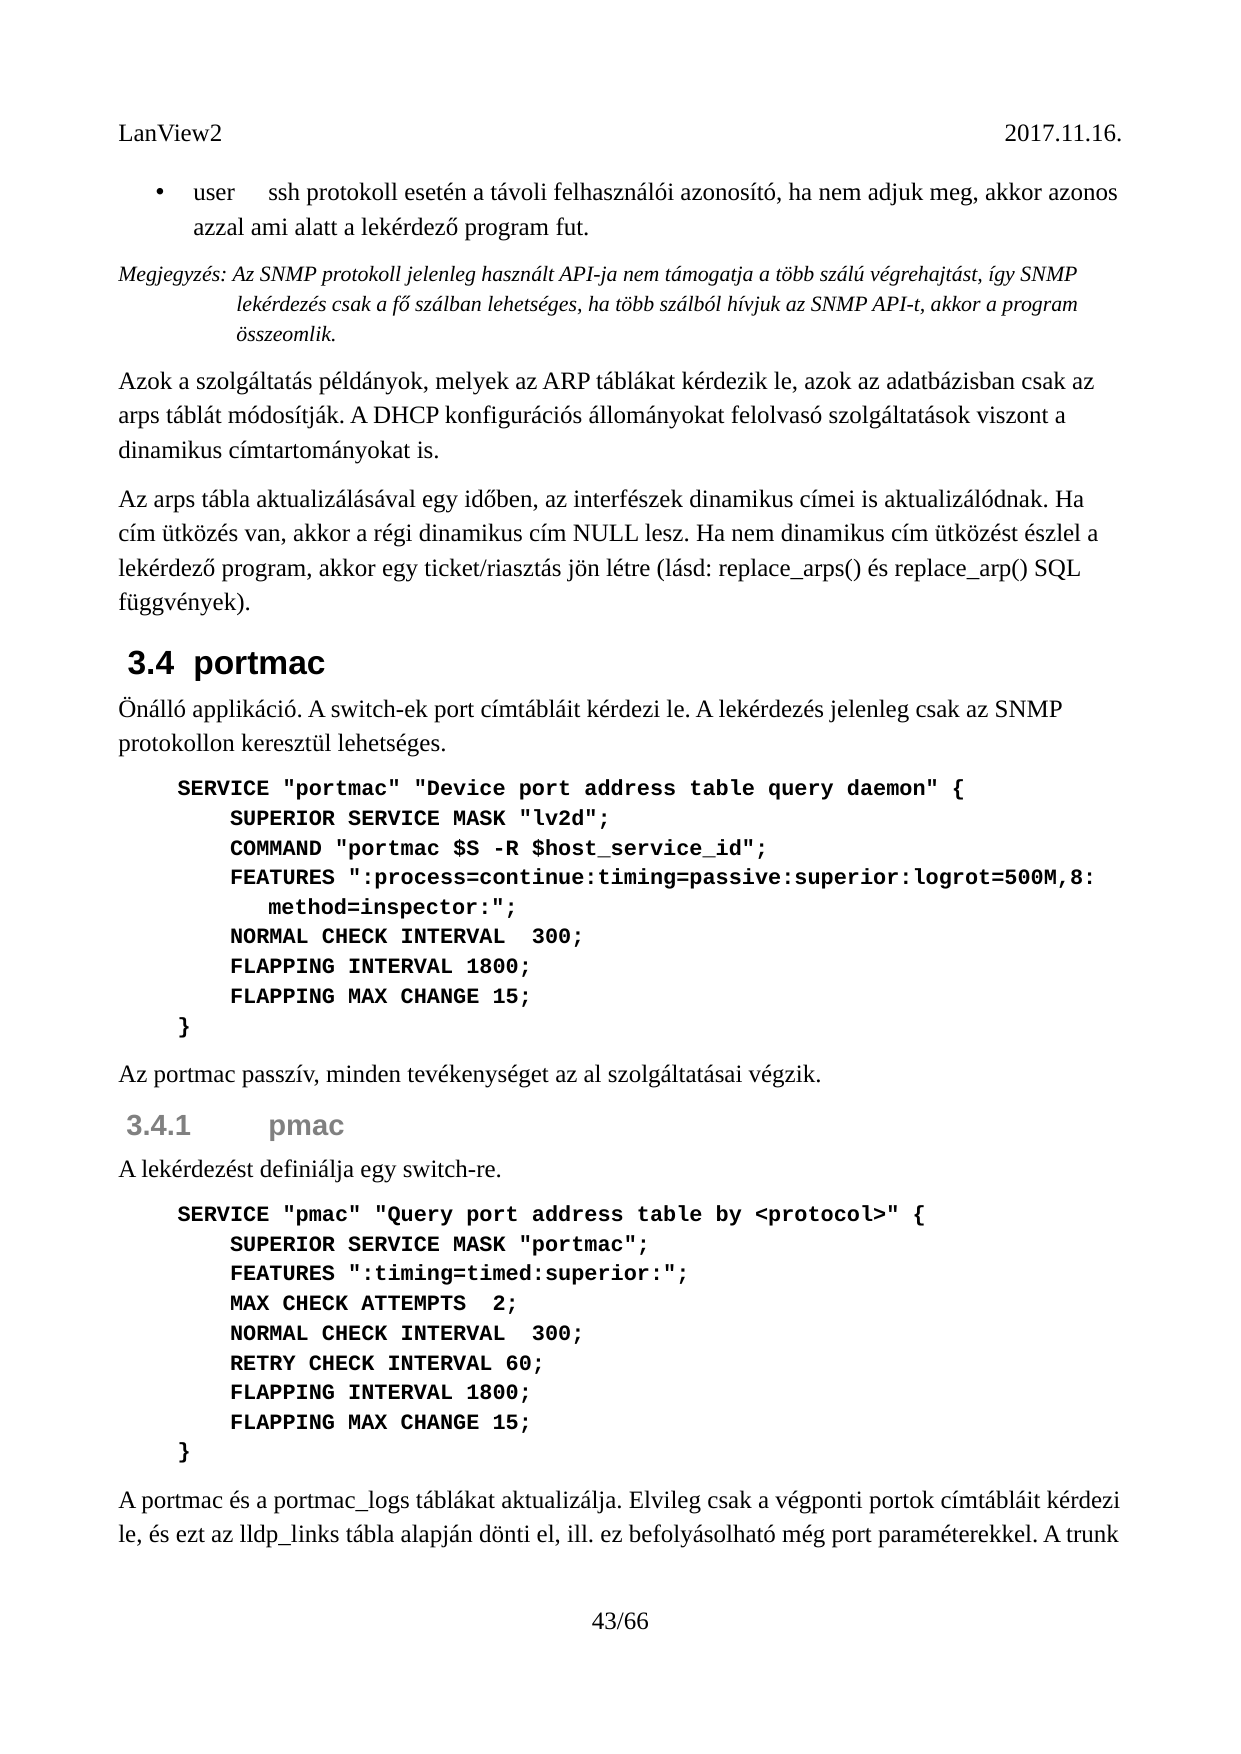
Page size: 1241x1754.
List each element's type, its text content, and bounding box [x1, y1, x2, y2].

text Az arps tábla aktualizálásával egy időben, az interfészek dinamikus címei is aktualizálódnak. Ha cím ütközés van, akkor a régi dinamikus cím NULL lesz. Ha nem dinamikus cím ütközést észlel a lekérdező program, akkor egy ticket/riasztás jön létre (lásd: replace_arps() és replace_arp() SQL függvények). [118, 484, 1122, 616]
list user ssh protokoll esetén a távoli felhasználói azonosító, ha nem adjuk meg, akkor azonos azzal ami alatt a lekérdező program fut. [156, 177, 1122, 240]
subtitle pmac [118, 1108, 1122, 1142]
text Azok a szolgáltatás példányok, melyek az ARP táblákat kérdezik le, azok az adatbázisban csak az arps táblát módosítják. A DHCP konfigurációs állományokat felolvasó szolgáltatások viszont a dinamikus címtartományokat is. [118, 366, 1122, 463]
text Megjegyzés: Az SNMP protokoll jelenleg használt API-ja nem támogatja a több szálú végrehajtást, így SNMP lekérdezés csak a fő szálban lehetséges, ha több szálból hívjuk az SNMP API-t, akkor a program összeomlik. [118, 261, 1122, 346]
subtitle portmac [118, 643, 1122, 681]
text Az portmac passzív, minden tevékenységet az al szolgáltatásai végzik. [118, 1059, 1122, 1088]
text SERVICE "portmac" "Device port address table query daemon" { SUPERIOR SERVICE MASK "lv2d"; COMMAND "portmac $S -R $host_service_id"; FEATURES ":process=continue:timing=passive:superior:logrot=500M,8: method=inspector:"; NORMAL CHECK INTERVAL 300; FLAPPING INTERVAL 1800; FLAPPING MAX CHANGE 15; } [177, 777, 1122, 1039]
text SERVICE "pmac" "Query port address table by <protocol>" { SUPERIOR SERVICE MASK "portmac"; FEATURES ":timing=timed:superior:"; MAX CHECK ATTEMPTS 2; NORMAL CHECK INTERVAL 300; RETRY CHECK INTERVAL 60; FLAPPING INTERVAL 1800; FLAPPING MAX CHANGE 15; } [177, 1203, 1122, 1466]
text A portmac és a portmac_logs táblákat aktualizálja. Elvileg csak a végponti portok címtábláit kérdezi le, és ezt az lldp_links tábla alapján dönti el, ill. ez befolyásolható még port paraméterekkel. A trunk [118, 1485, 1122, 1548]
text Önálló applikáció. A switch-ek port címtábláit kérdezi le. A lekérdezés jelenleg csak az SNMP protokollon keresztül lehetséges. [118, 694, 1122, 757]
text A lekérdezést definiálja egy switch-re. [118, 1154, 1122, 1183]
